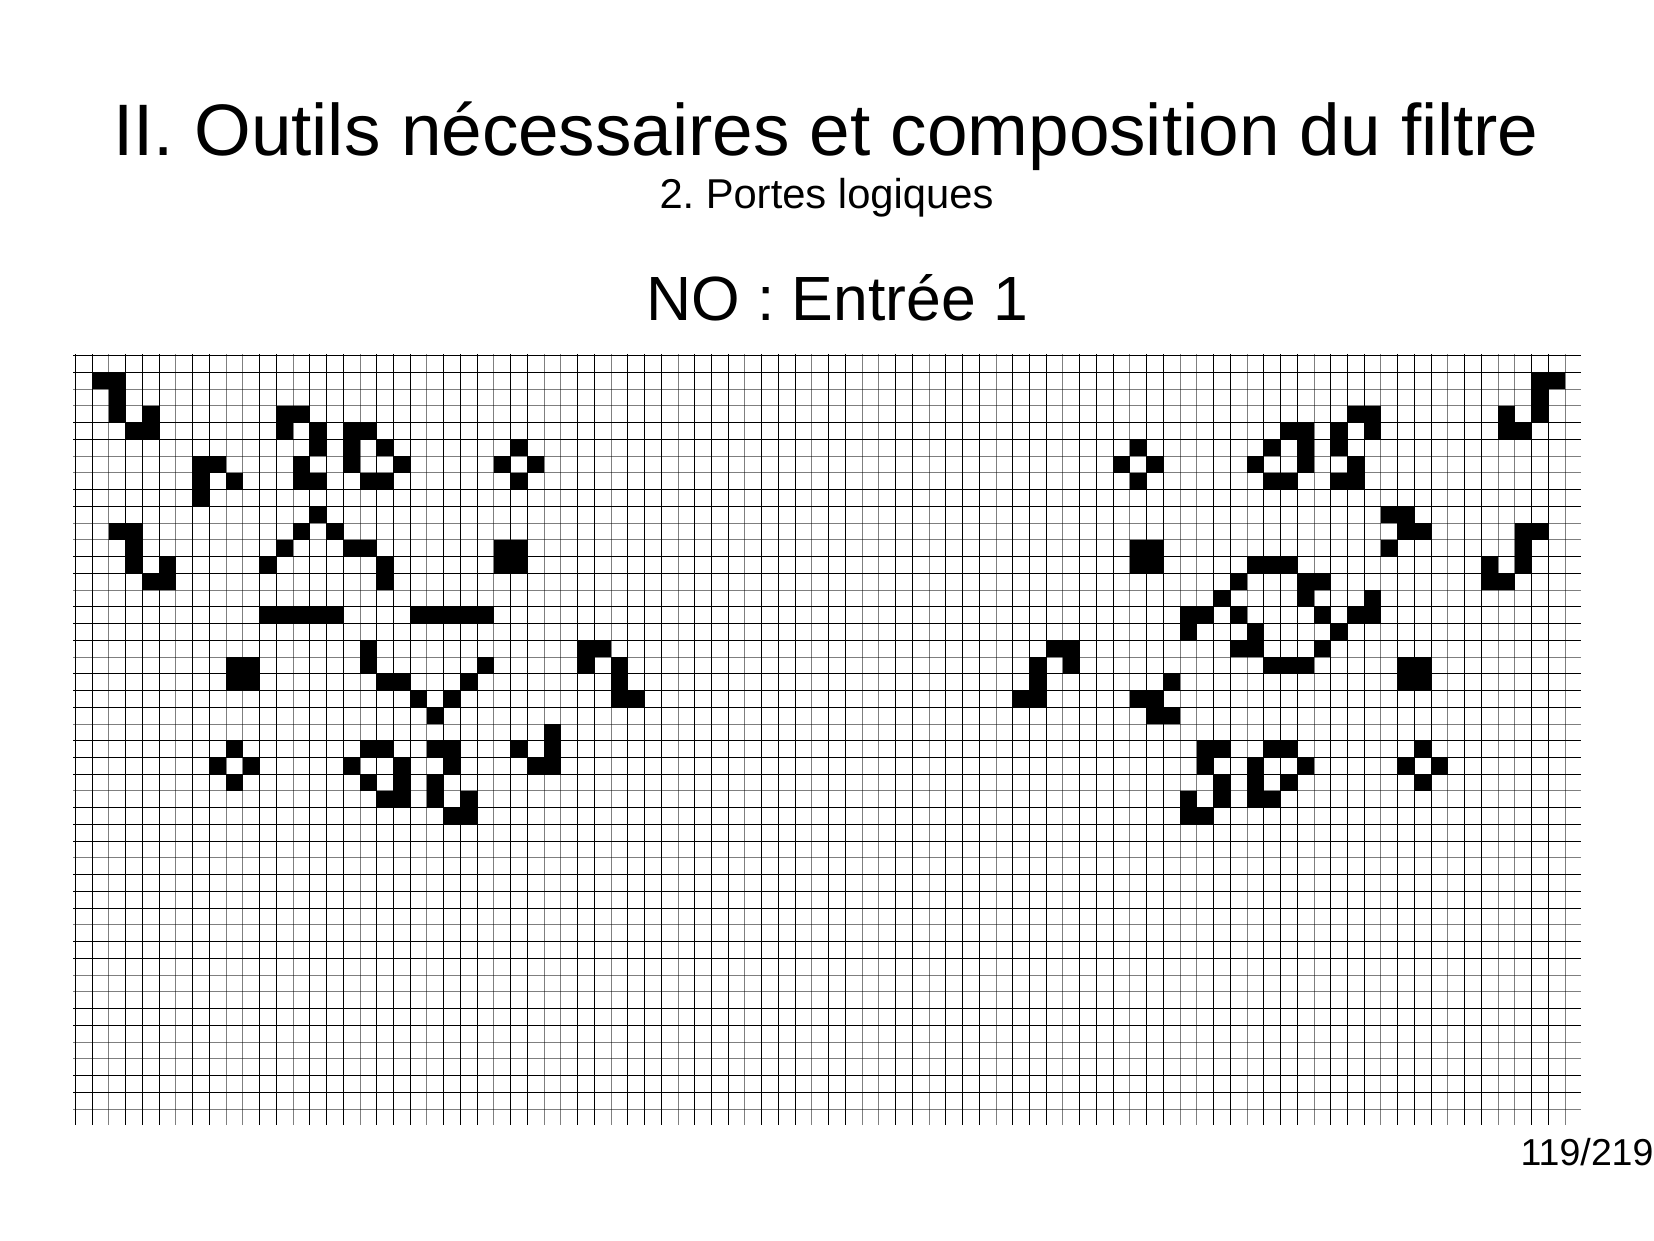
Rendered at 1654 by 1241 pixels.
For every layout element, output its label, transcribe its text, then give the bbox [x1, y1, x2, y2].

text_box NO : Entrée 1 [631, 256, 1044, 342]
text_box <number>/219 [1505, 1124, 1654, 1182]
picture [73, 354, 1581, 1125]
title II. Outils nécessaires et composition du filtre 2. Portes logiques [82, 49, 1571, 257]
